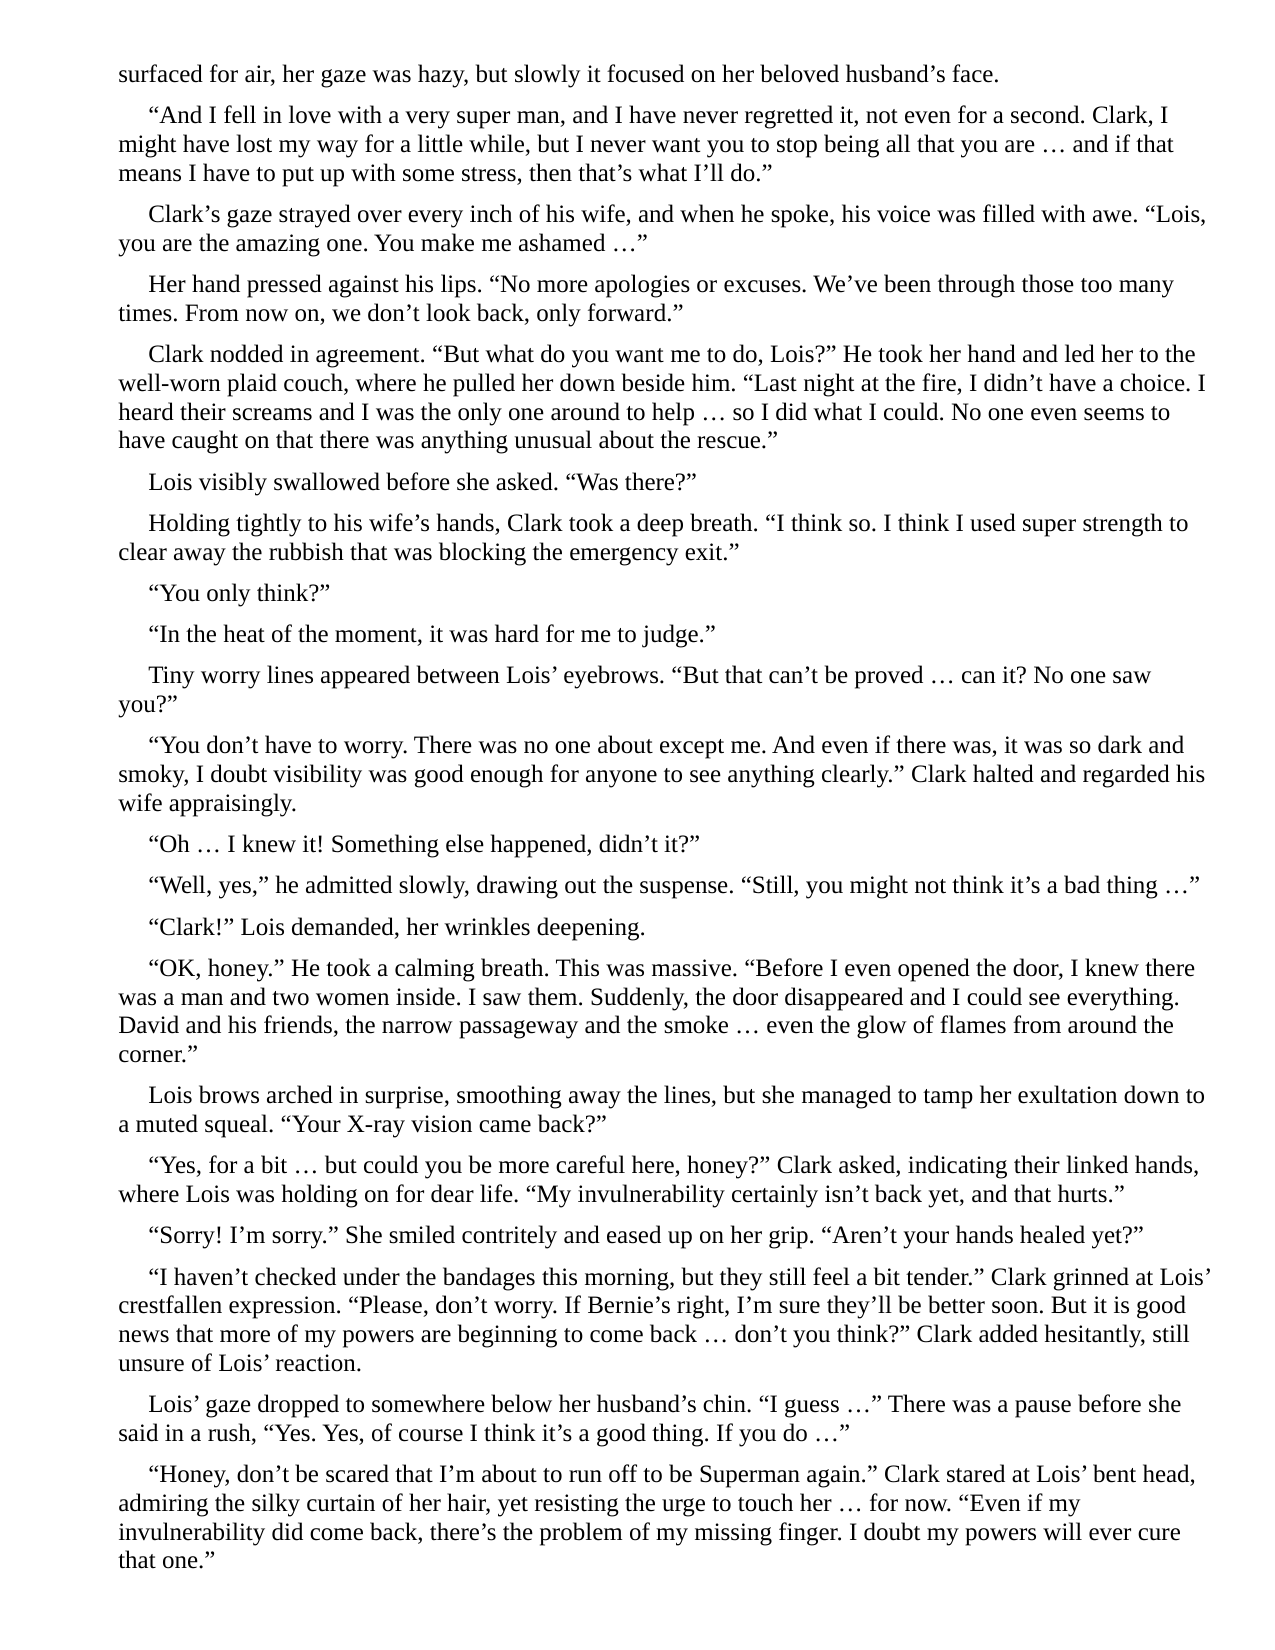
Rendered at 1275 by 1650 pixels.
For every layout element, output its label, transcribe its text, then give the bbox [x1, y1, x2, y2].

text “In the heat of the moment, it was hard for me to judge.” [118, 619, 1216, 648]
text “You don’t have to worry. There was no one about except me. And even if there was, it was so dark and smoky, I doubt visibility was good enough for anyone to see anything clearly.” Clark halted and regarded his wife appraisingly. [118, 730, 1216, 817]
text “Well, yes,” he admitted slowly, drawing out the suspense. “Still, you might not think it’s a bad thing …” [118, 870, 1216, 899]
text “Sorry! I’m sorry.” She smiled contritely and eased up on her grip. “Aren’t your hands healed yet?” [118, 1220, 1216, 1249]
text Clark nodded in agreement. “But what do you want me to do, Lois?” He took her hand and led her to the well-worn plaid couch, where he pulled her down beside him. “Last night at the fire, I didn’t have a choice. I heard their screams and I was the only one around to help … so I did what I could. No one even seems to have caught on that there was anything unusual about the rescue.” [118, 339, 1216, 454]
text surfaced for air, her gaze was hazy, but slowly it focused on her beloved husband’s face. [118, 59, 1216, 88]
text “You only think?” [118, 578, 1216, 607]
text “And I fell in love with a very super man, and I have never regretted it, not even for a second. Clark, I might have lost my way for a little while, but I never want you to stop being all that you are … and if that means I have to put up with some stress, then that’s what I’ll do.” [118, 100, 1216, 187]
text Clark’s gaze strayed over every inch of his wife, and when he spoke, his voice was filled with awe. “Lois, you are the amazing one. You make me ashamed …” [118, 199, 1216, 257]
text “Yes, for a bit … but could you be more careful here, honey?” Clark asked, indicating their linked hands, where Lois was holding on for dear life. “My invulnerability certainly isn’t back yet, and that hurts.” [118, 1150, 1216, 1208]
text Her hand pressed against his lips. “No more apologies or excuses. We’ve been through those too many times. From now on, we don’t look back, only forward.” [118, 269, 1216, 327]
text “Oh … I knew it! Something else happened, didn’t it?” [118, 829, 1216, 858]
text Lois’ gaze dropped to somewhere below her husband’s chin. “I guess …” There was a pause before she said in a rush, “Yes. Yes, of course I think it’s a good thing. If you do …” [118, 1389, 1216, 1447]
text Lois visibly swallowed before she asked. “Was there?” [118, 467, 1216, 495]
text Tiny worry lines appeared between Lois’ eyebrows. “But that can’t be proved … can it? No one saw you?” [118, 660, 1216, 718]
text “Honey, don’t be scared that I’m about to run off to be Superman again.” Clark stared at Lois’ bent head, admiring the silky curtain of her hair, yet resisting the urge to touch her … for now. “Even if my invulnerability did come back, there’s the problem of my missing finger. I doubt my powers will ever cure that one.” [118, 1459, 1216, 1574]
text “Clark!” Lois demanded, her wrinkles deepening. [118, 912, 1216, 940]
text “I haven’t checked under the bandages this morning, but they still feel a bit tender.” Clark grinned at Lois’ crestfallen expression. “Please, don’t worry. If Bernie’s right, I’m sure they’ll be better soon. But it is good news that more of my powers are beginning to come back … don’t you think?” Clark added hesitantly, still unsure of Lois’ reaction. [118, 1262, 1216, 1377]
text Holding tightly to his wife’s hands, Clark took a deep breath. “I think so. I think I used super strength to clear away the rubbish that was blocking the emergency exit.” [118, 508, 1216, 565]
text “OK, honey.” He took a calming breath. This was massive. “Before I even opened the door, I knew there was a man and two women inside. I saw them. Suddenly, the door disappeared and I could see everything. David and his friends, the narrow passageway and the smoke … even the glow of flames from around the corner.” [118, 953, 1216, 1068]
text Lois brows arched in surprise, smoothing away the lines, but she managed to tamp her exultation down to a muted squeal. “Your X-ray vision came back?” [118, 1080, 1216, 1138]
